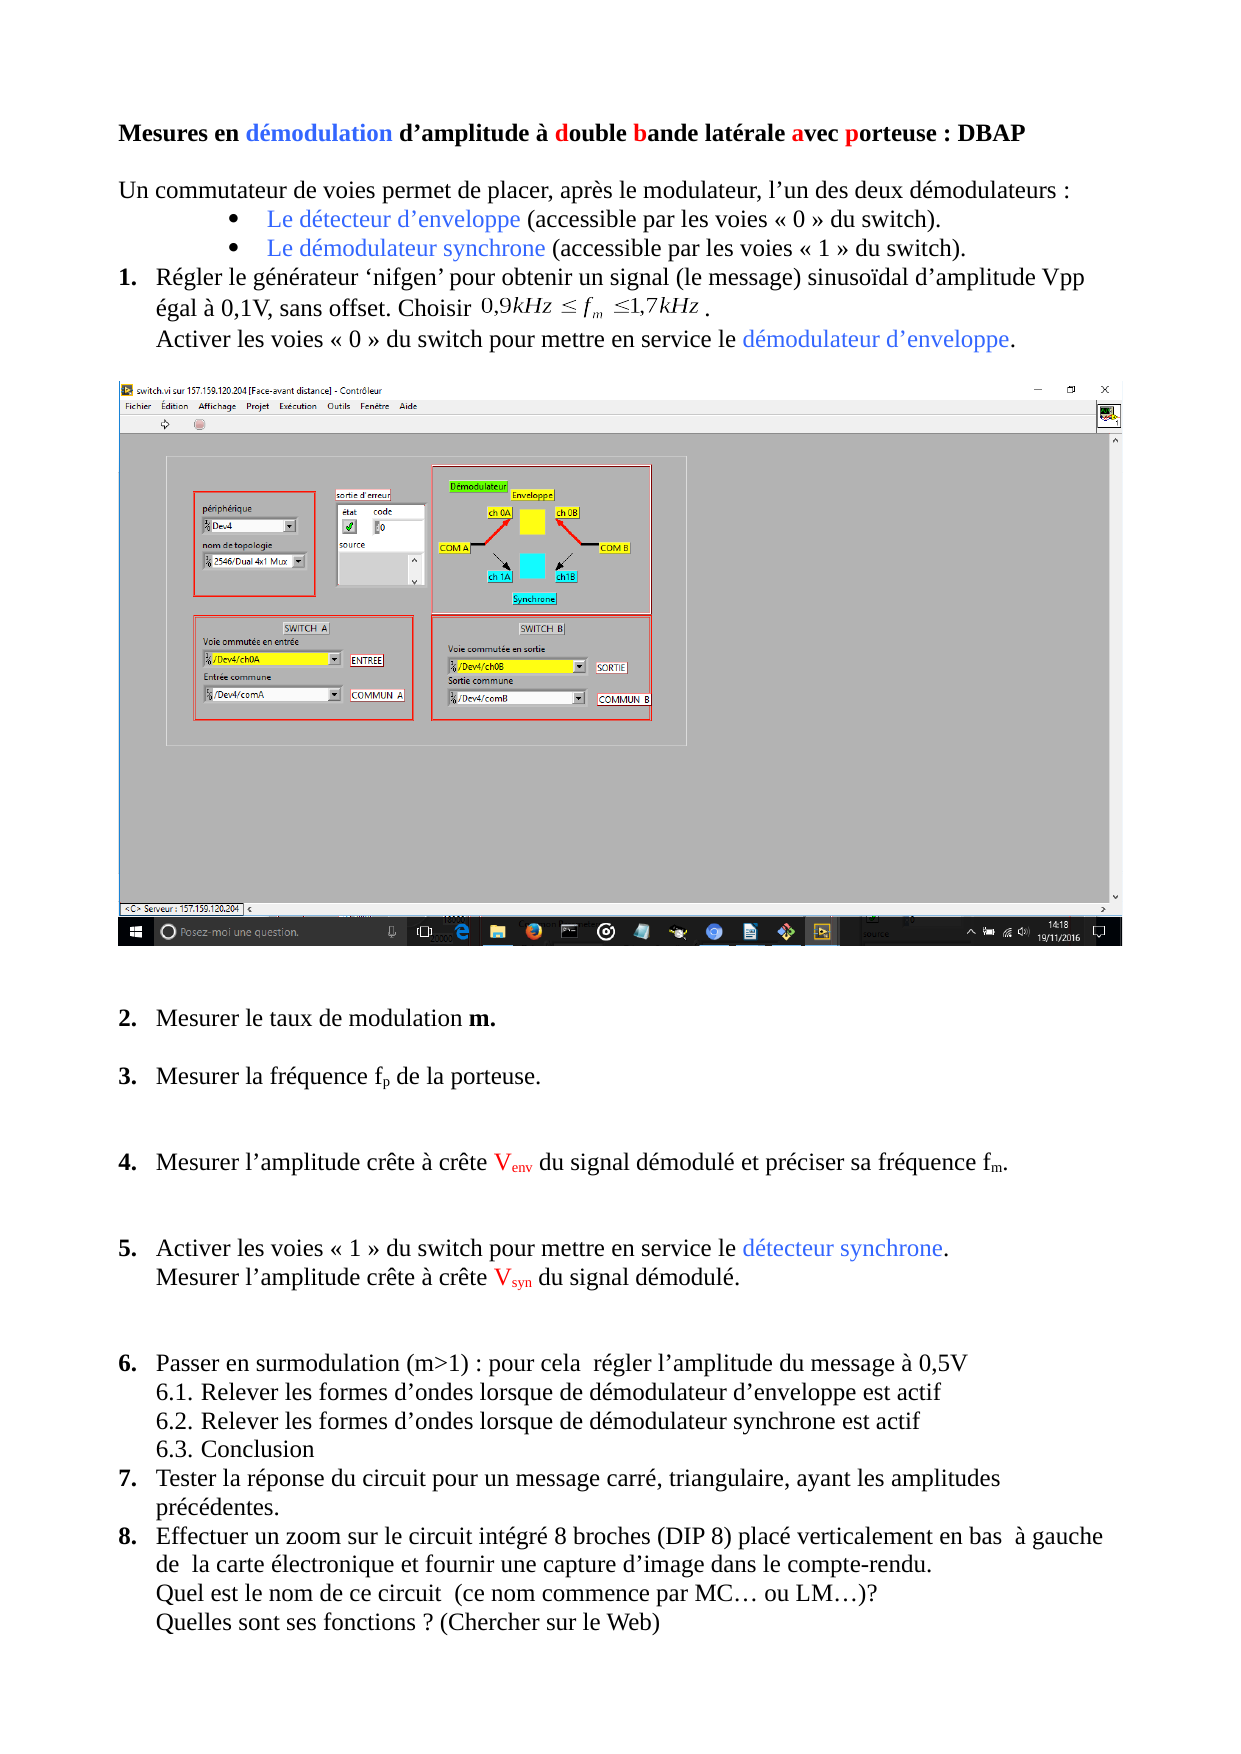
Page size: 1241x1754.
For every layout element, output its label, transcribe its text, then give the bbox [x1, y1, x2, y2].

list Tester la réponse du circuit pour un message carré, triangulaire, ayant les amplitudes précédentes. [118, 1463, 1122, 1521]
picture [118, 381, 1123, 946]
list Conclusion [156, 1434, 1122, 1463]
list Activer les voies « 1 » du switch pour mettre en service le détecteur synchrone. Mesurer l’amplitude crête à crête Vsyn du signal démodulé. [118, 1233, 1122, 1291]
text Mesures en démodulation d’amplitude à double bande latérale avec porteuse : DBAP [118, 118, 1122, 147]
text Un commutateur de voies permet de placer, après le modulateur, l’un des deux démodulateurs : [118, 176, 1122, 204]
list Passer en surmodulation (m>1) : pour cela régler l’amplitude du message à 0,5V [118, 1348, 1122, 1377]
list Mesurer la fréquence fp de la porteuse. [118, 1061, 1122, 1089]
list Effectuer un zoom sur le circuit intégré 8 broches (DIP 8) placé verticalement en bas à gauche de la carte électronique et fournir une capture d’image dans le compte-rendu. Quel est le nom de ce circuit (ce nom commence par MC… ou LM…)? Quelles sont ses fonctions ? (Chercher sur le Web) [118, 1521, 1122, 1636]
list Mesurer l’amplitude crête à crête Venv du signal démodulé et préciser sa fréquence fm. [118, 1147, 1122, 1176]
list Relever les formes d’ondes lorsque de démodulateur synchrone est actif [156, 1406, 1122, 1434]
list Le démodulateur synchrone (accessible par les voies « 1 » du switch). [229, 233, 1122, 262]
list Mesurer le taux de modulation m. [118, 1003, 1122, 1032]
list Régler le générateur ‘nifgen’ pour obtenir un signal (le message) sinusoïdal d’amplitude Vpp égal à 0,1V, sans offset. Choisir . Activer les voies « 0 » du switch pour mettre en service le démodulateur d’enveloppe. [118, 262, 1122, 353]
list Relever les formes d’ondes lorsque de démodulateur d’enveloppe est actif [156, 1377, 1122, 1406]
list Le détecteur d’enveloppe (accessible par les voies « 0 » du switch). [229, 204, 1122, 233]
